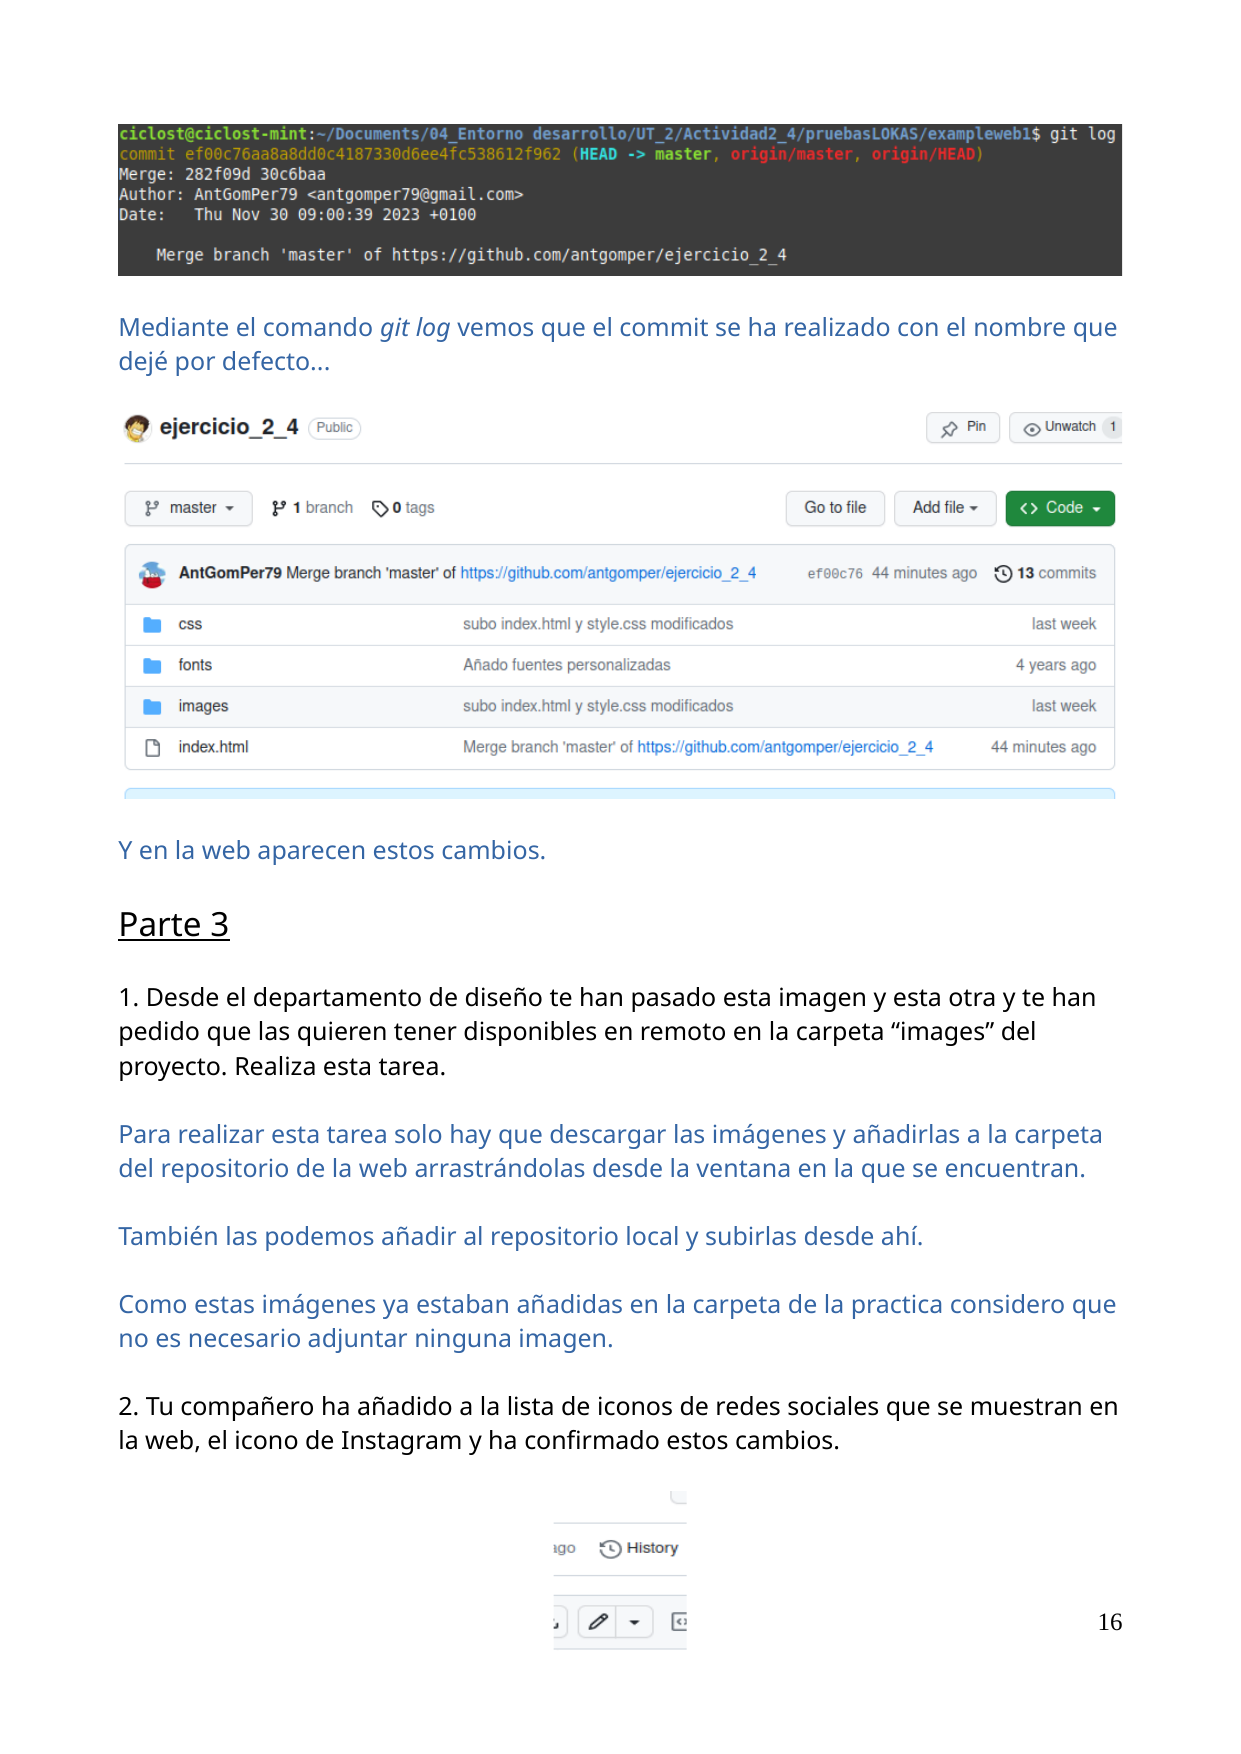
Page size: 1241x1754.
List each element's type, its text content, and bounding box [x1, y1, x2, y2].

text Como estas imágenes ya estaban añadidas en la carpeta de la practica considero que no es necesario adjuntar ninguna imagen. [118, 1287, 1122, 1355]
picture [118, 124, 1123, 276]
text 1. Desde el departamento de diseño te han pasado esta imagen y esta otra y te han pedido que las quieren tener disponibles en remoto en la carpeta “images” del proyecto. Realiza esta tarea. [118, 980, 1122, 1082]
text Mediante el comando git log vemos que el commit se ha realizado con el nombre que dejé por defecto... [118, 309, 1122, 378]
text También las podemos añadir al repositorio local y subirlas desde ahí. [118, 1218, 1122, 1252]
text Parte 3 [118, 901, 1122, 946]
text Para realizar esta tarea solo hay que descargar las imágenes y añadirlas a la carpeta del repositorio de la web arrastrándolas desde la ventana en la que se encuentran. [118, 1116, 1122, 1184]
text 2. Tu compañero ha añadido a la lista de iconos de redes sociales que se muestran en la web, el icono de Instagram y ha confirmado estos cambios. [118, 1389, 1122, 1457]
picture [118, 411, 1123, 799]
picture [553, 1491, 687, 1652]
text Y en la web aparecen estos cambios. [118, 832, 1122, 866]
